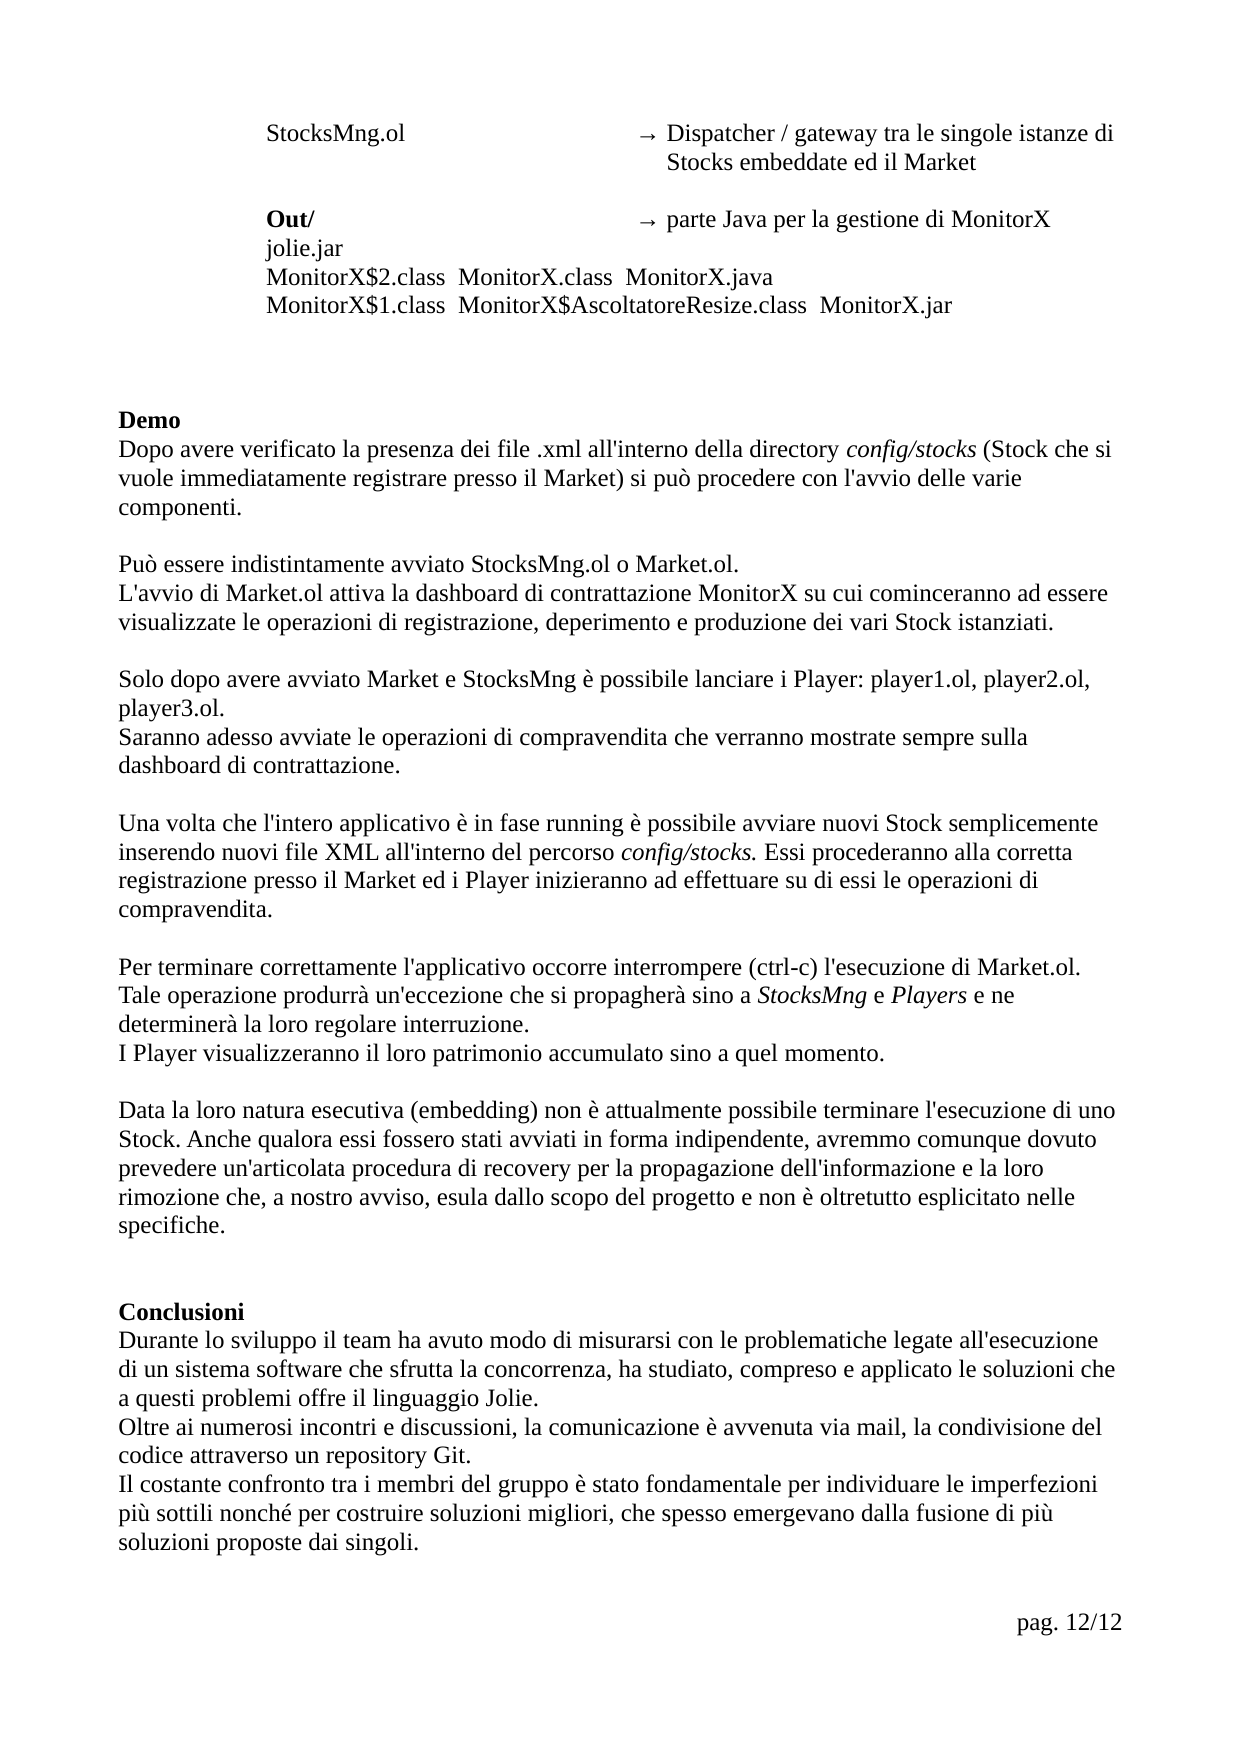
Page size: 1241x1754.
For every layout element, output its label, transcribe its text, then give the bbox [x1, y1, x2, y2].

text MonitorX$1.class MonitorX$AscoltatoreResize.class MonitorX.jar [118, 291, 1122, 319]
text Dopo avere verificato la presenza dei file .xml all'interno della directory config/stocks (Stock che si vuole immediatamente registrare presso il Market) si può procedere con l'avvio delle varie componenti. [118, 434, 1122, 521]
text MonitorX$2.class MonitorX.class MonitorX.java [118, 262, 1122, 291]
text StocksMng.ol → Dispatcher / gateway tra le singole istanze di Stocks embeddate ed il Market [118, 118, 1122, 176]
text Conclusioni [118, 1297, 1122, 1326]
text Data la loro natura esecutiva (embedding) non è attualmente possibile terminare l'esecuzione di uno Stock. Anche qualora essi fossero stati avviati in forma indipendente, avremmo comunque dovuto prevedere un'articolata procedura di recovery per la propagazione dell'informazione e la loro rimozione che, a nostro avviso, esula dallo scopo del progetto e non è oltretutto esplicitato nelle specifiche. [118, 1096, 1122, 1239]
text Out/ → parte Java per la gestione di MonitorX [118, 204, 1122, 233]
text Una volta che l'intero applicativo è in fase running è possibile avviare nuovi Stock semplicemente inserendo nuovi file XML all'interno del percorso config/stocks. Essi procederanno alla corretta registrazione presso il Market ed i Player inizieranno ad effettuare su di essi le operazioni di compravendita. [118, 808, 1122, 923]
text Oltre ai numerosi incontri e discussioni, la comunicazione è avvenuta via mail, la condivisione del codice attraverso un repository Git. [118, 1412, 1122, 1469]
text I Player visualizzeranno il loro patrimonio accumulato sino a quel momento. [118, 1038, 1122, 1067]
text jolie.jar [118, 233, 1122, 262]
text Tale operazione produrrà un'eccezione che si propagherà sino a StocksMng e Players e ne determinerà la loro regolare interruzione. [118, 981, 1122, 1038]
text L'avvio di Market.ol attiva la dashboard di contrattazione MonitorX su cui cominceranno ad essere visualizzate le operazioni di registrazione, deperimento e produzione dei vari Stock istanziati. [118, 578, 1122, 636]
text Demo [118, 406, 1122, 434]
text Solo dopo avere avviato Market e StocksMng è possibile lanciare i Player: player1.ol, player2.ol, player3.ol. [118, 664, 1122, 722]
text Durante lo sviluppo il team ha avuto modo di misurarsi con le problematiche legate all'esecuzione di un sistema software che sfrutta la concorrenza, ha studiato, compreso e applicato le soluzioni che a questi problemi offre il linguaggio Jolie. [118, 1326, 1122, 1412]
text Può essere indistintamente avviato StocksMng.ol o Market.ol. [118, 549, 1122, 578]
text Saranno adesso avviate le operazioni di compravendita che verranno mostrate sempre sulla dashboard di contrattazione. [118, 722, 1122, 779]
text Per terminare correttamente l'applicativo occorre interrompere (ctrl-c) l'esecuzione di Market.ol. [118, 952, 1122, 981]
text Il costante confronto tra i membri del gruppo è stato fondamentale per individuare le imperfezioni più sottili nonché per costruire soluzioni migliori, che spesso emergevano dalla fusione di più soluzioni proposte dai singoli. [118, 1469, 1122, 1556]
